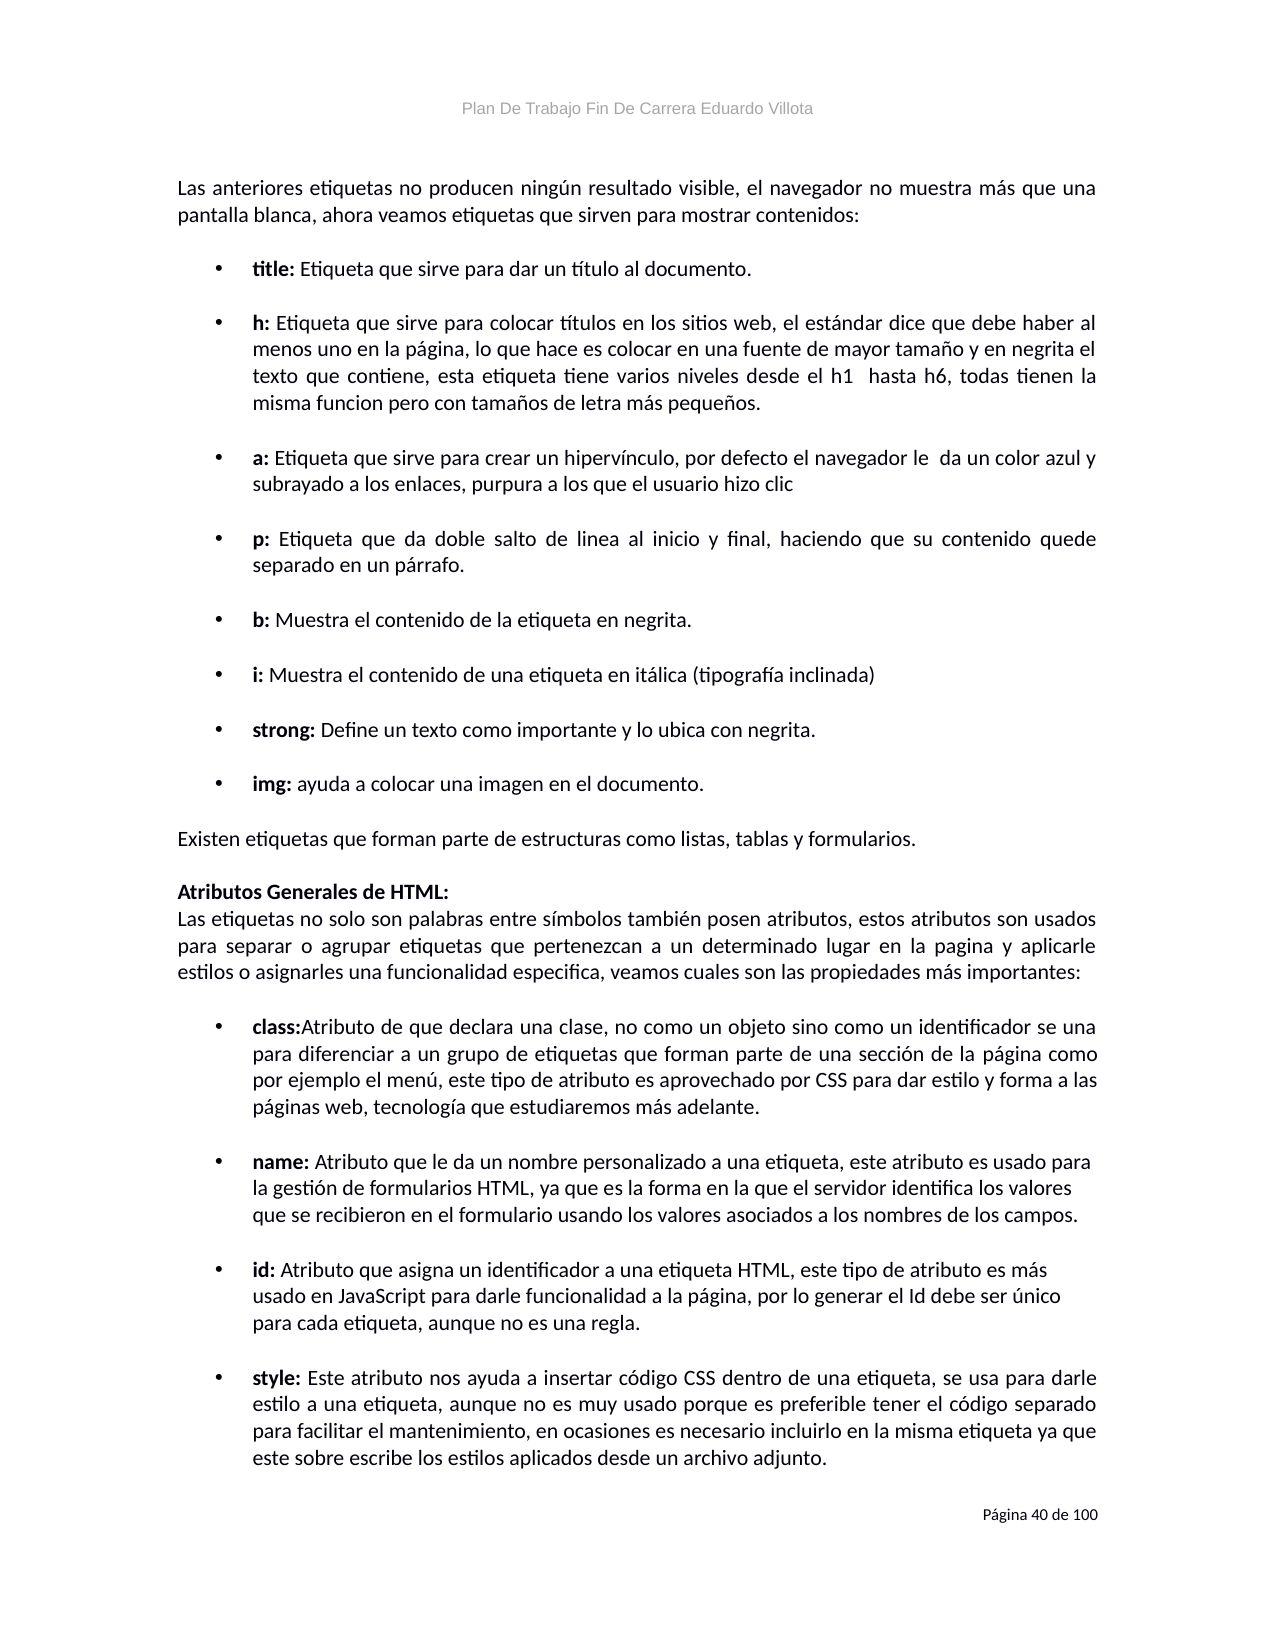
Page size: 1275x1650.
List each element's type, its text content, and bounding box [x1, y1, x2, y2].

list name: Atributo que le da un nombre personalizado a una etiqueta, este atributo es usado para la gestión de formularios HTML, ya que es la forma en la que el servidor identifica los valores que se recibieron en el formulario usando los valores asociados a los nombres de los campos. [215, 1148, 1098, 1228]
text Las etiquetas no solo son palabras entre símbolos también posen atributos, estos atributos son usados para separar o agrupar etiquetas que pertenezcan a un determinado lugar en la pagina y aplicarle estilos o asignarles una funcionalidad especifica, veamos cuales son las propiedades más importantes: [177, 905, 1098, 985]
list strong: Define un texto como importante y lo ubica con negrita. [215, 716, 1098, 742]
text Existen etiquetas que forman parte de estructuras como listas, tablas y formularios. [177, 825, 1098, 852]
list p: Etiqueta que da doble salto de linea al inicio y final, haciendo que su contenido quede separado en un párrafo. [215, 525, 1098, 578]
list title: Etiqueta que sirve para dar un título al documento. [215, 256, 1098, 282]
list style: Este atributo nos ayuda a insertar código CSS dentro de una etiqueta, se usa para darle estilo a una etiqueta, aunque no es muy usado porque es preferible tener el código separado para facilitar el mantenimiento, en ocasiones es necesario incluirlo en la misma etiqueta ya que este sobre escribe los estilos aplicados desde un archivo adjunto. [215, 1364, 1098, 1471]
list i: Muestra el contenido de una etiqueta en itálica (tipografía inclinada) [215, 661, 1098, 688]
list id: Atributo que asigna un identificador a una etiqueta HTML, este tipo de atributo es más usado en JavaScript para darle funcionalidad a la página, por lo generar el Id debe ser único para cada etiqueta, aunque no es una regla. [215, 1256, 1098, 1336]
list b: Muestra el contenido de la etiqueta en negrita. [215, 606, 1098, 633]
text Las anteriores etiquetas no producen ningún resultado visible, el navegador no muestra más que una pantalla blanca, ahora veamos etiquetas que sirven para mostrar contenidos: [177, 174, 1098, 228]
text Atributos Generales de HTML: [177, 878, 1098, 905]
list a: Etiqueta que sirve para crear un hipervínculo, por defecto el navegador le da un color azul y subrayado a los enlaces, purpura a los que el usuario hizo clic [215, 444, 1098, 497]
list img: ayuda a colocar una imagen en el documento. [215, 770, 1098, 797]
list h: Etiqueta que sirve para colocar títulos en los sitios web, el estándar dice que debe haber al menos uno en la página, lo que hace es colocar en una fuente de mayor tamaño y en negrita el texto que contiene, esta etiqueta tiene varios niveles desde el h1 hasta h6, todas tienen la misma funcion pero con tamaños de letra más pequeños. [215, 309, 1098, 416]
list class:Atributo de que declara una clase, no como un objeto sino como un identificador se una para diferenciar a un grupo de etiquetas que forman parte de una sección de la página como por ejemplo el menú, este tipo de atributo es aprovechado por CSS para dar estilo y forma a las páginas web, tecnología que estudiaremos más adelante. [215, 1013, 1098, 1120]
